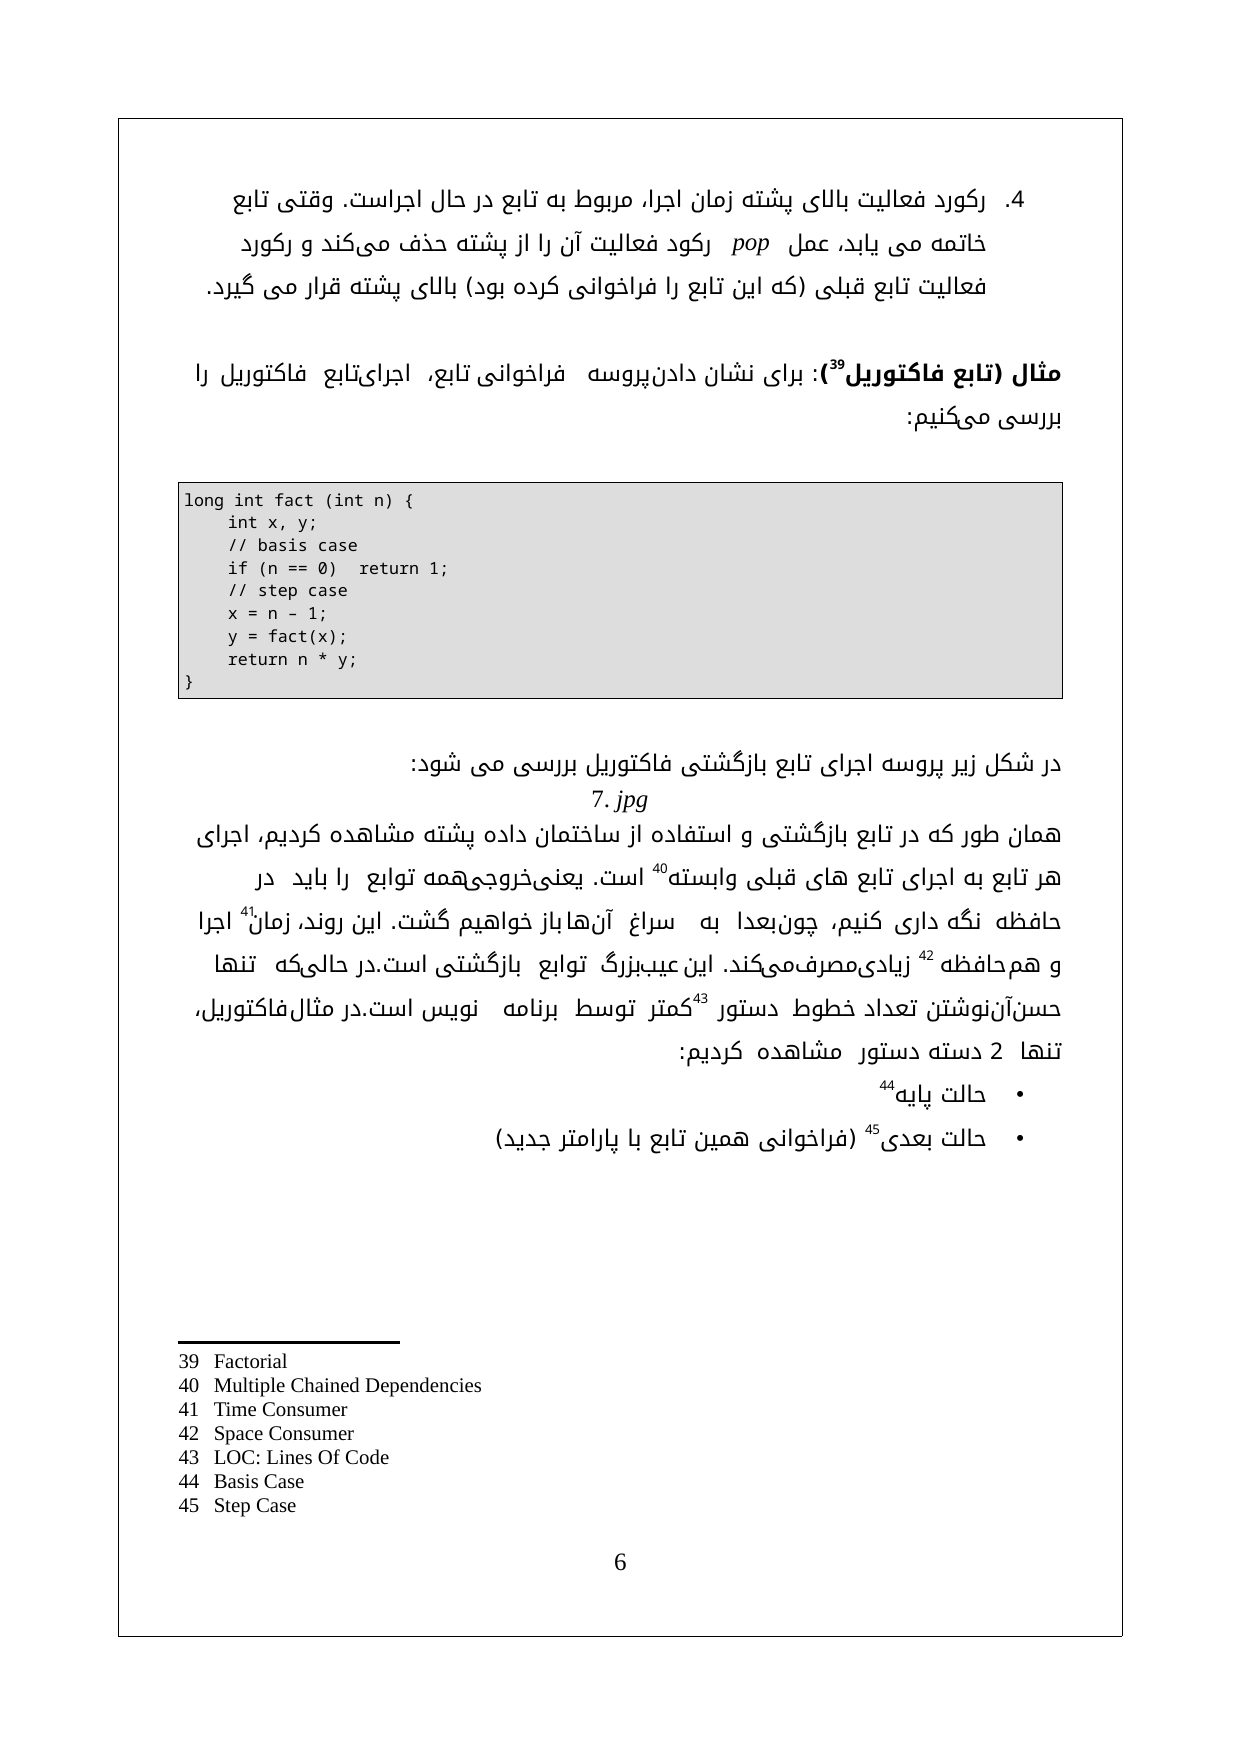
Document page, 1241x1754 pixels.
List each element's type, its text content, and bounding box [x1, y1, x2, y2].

table_header long int fact (int n) { int x, y; // basis case if (n == 0) return 1; // step case x = n – 1; y = fact(x); return n * y; } [179, 483, 1062, 698]
text همان‌ طور که در تابع بازگشتی و استفاده از ساختمان داده پشته مشاهده کردیم، اجرای هر تابع به اجرای تابع های قبلی وابسته است. یعنی خروجی همه توابع را باید در حافظه نگه داری کنیم، چون بعدا به سراغ آن ها باز خواهیم گشت. این روند، زمان اجرا و هم حافظه زیادی مصرف می کند. این عیب بزرگ توابع بازگشتی است. در حالی که تنها حسن آن نوشتن تعداد خطوط دستور کمتر توسط برنامه نویس است. در مثال فاکتوریل، تنها 2 دسته دستور مشاهده کردیم: [178, 813, 1062, 1073]
list رکورد فعالیت بالای پشته زمان اجرا، مربوط به تابع در حال اجراست. وقتی تابع خاتمه می یابد، عملرکود فعالیت آن را از پشته حذف می‌کند و رکورد فعالیت تابع قبلی (که این تابع را فراخوانی کرده بود) بالای پشته قرار می گیرد. [178, 178, 1024, 308]
text در شکل زیر پروسه اجرای تابع بازگشتی فاکتوریل بررسی می شود: [178, 742, 1062, 785]
list Basis Case [178, 1469, 1062, 1493]
text Time Consumer [178, 1397, 1062, 1421]
text مثال (تابع فاکتوریل): برای نشان دادن پروسه فراخوانی تابع، اجرای تابع فاکتوریل را بررسی می کنیم: [178, 352, 1062, 439]
list حالت پایه [178, 1073, 1024, 1117]
text Multiple Chained Dependencies [178, 1373, 1062, 1397]
list Step Case [178, 1493, 1062, 1517]
text Factorial [178, 1348, 1062, 1373]
list حالت بعدی (فراخوانی همین تابع با پارامتر جدید) [178, 1117, 1024, 1160]
text Space Consumer [178, 1421, 1062, 1445]
text LOC: Lines Of Code [178, 1445, 1062, 1469]
